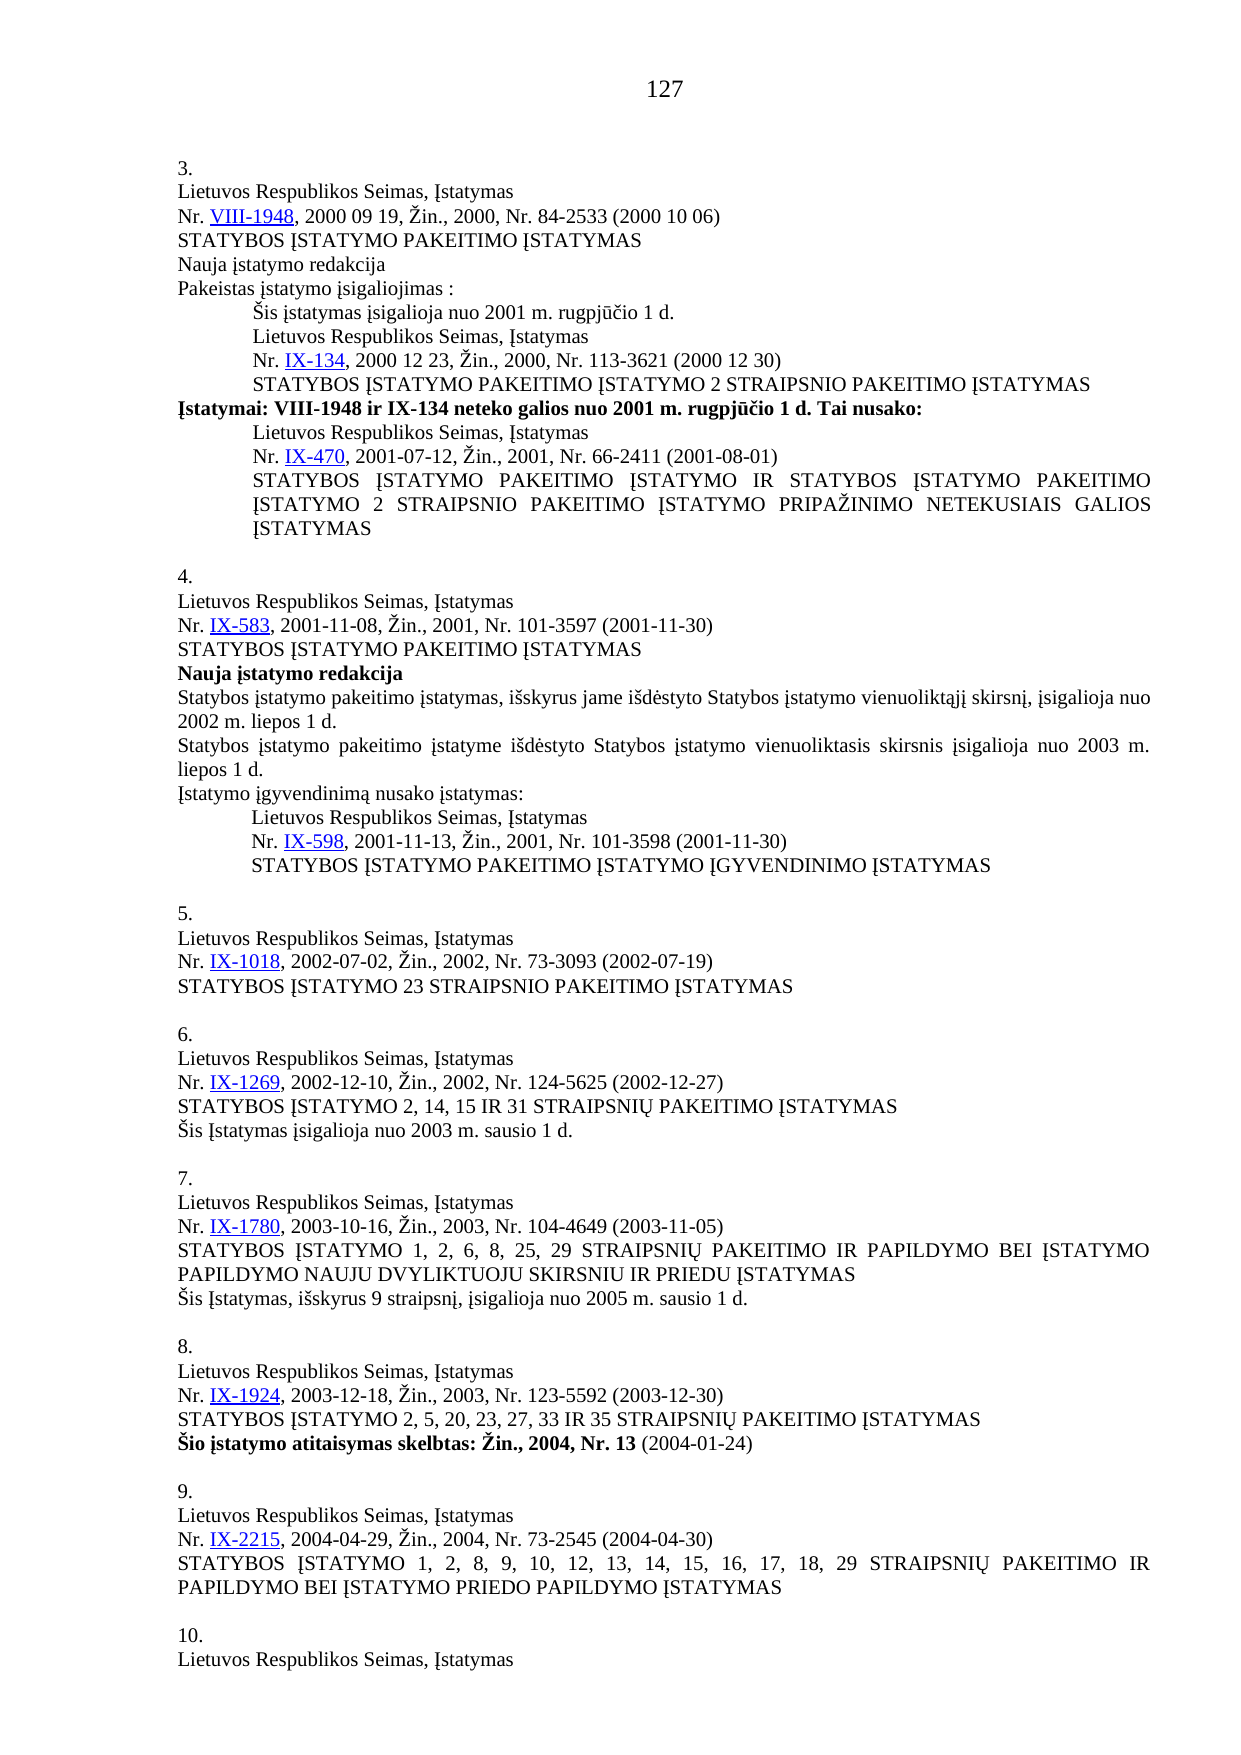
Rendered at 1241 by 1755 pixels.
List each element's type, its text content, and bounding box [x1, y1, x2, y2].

text 5. [177, 901, 1152, 925]
text 10. [177, 1623, 1152, 1647]
text Lietuvos Respublikos Seimas, Įstatymas [177, 805, 1152, 829]
text STATYBOS ĮSTATYMO 1, 2, 8, 9, 10, 12, 13, 14, 15, 16, 17, 18, 29 STRAIPSNIŲ PAKEITIMO IR PAPILDYMO BEI ĮSTATYMO PRIEDO PAPILDYMO ĮSTATYMAS [177, 1551, 1152, 1599]
text 4. [177, 564, 1152, 588]
text Lietuvos Respublikos Seimas, Įstatymas [252, 420, 1152, 444]
text Šis Įstatymas įsigalioja nuo 2003 m. sausio 1 d. [177, 1118, 1152, 1142]
text STATYBOS ĮSTATYMO 2, 5, 20, 23, 27, 33 IR 35 STRAIPSNIŲ PAKEITIMO ĮSTATYMAS [177, 1407, 1152, 1431]
text STATYBOS ĮSTATYMO PAKEITIMO ĮSTATYMO 2 STRAIPSNIO PAKEITIMO ĮSTATYMAS [177, 372, 1152, 396]
text Statybos įstatymo pakeitimo įstatymas, išskyrus jame išdėstyto Statybos įstatymo vienuoliktąjį skirsnį, įsigalioja nuo 2002 m. liepos 1 d. [177, 685, 1152, 733]
text STATYBOS ĮSTATYMO PAKEITIMO ĮSTATYMAS [177, 637, 1152, 661]
text STATYBOS ĮSTATYMO 1, 2, 6, 8, 25, 29 STRAIPSNIŲ PAKEITIMO IR PAPILDYMO BEI ĮSTATYMO PAPILDYMO NAUJU DVYLIKTUOJU SKIRSNIU IR PRIEDU ĮSTATYMAS [177, 1238, 1152, 1286]
text 6. [177, 1022, 1152, 1046]
text Įstatymai: VIII-1948 ir IX-134 neteko galios nuo 2001 m. rugpjūčio 1 d. Tai nusako: [177, 396, 1152, 420]
subtitle Nauja įstatymo redakcija [177, 661, 1152, 685]
text Nr. IX-134, 2000 12 23, Žin., 2000, Nr. 113-3621 (2000 12 30) [177, 348, 1152, 372]
text Šio įstatymo atitaisymas skelbtas: Žin., 2004, Nr. 13 (2004-01-24) [177, 1431, 1152, 1455]
text STATYBOS ĮSTATYMO 2, 14, 15 IR 31 STRAIPSNIŲ PAKEITIMO ĮSTATYMAS [177, 1094, 1152, 1118]
text Nr. IX-2215, 2004-04-29, Žin., 2004, Nr. 73-2545 (2004-04-30) [177, 1527, 1152, 1551]
text Nr. IX-583, 2001-11-08, Žin., 2001, Nr. 101-3597 (2001-11-30) [177, 613, 1152, 637]
text Statybos įstatymo pakeitimo įstatyme išdėstyto Statybos įstatymo vienuoliktasis skirsnis įsigalioja nuo 2003 m. liepos 1 d. [177, 733, 1152, 781]
text Nauja įstatymo redakcija [177, 252, 1152, 276]
text 9. [177, 1479, 1152, 1503]
text Lietuvos Respublikos Seimas, Įstatymas [177, 324, 1152, 348]
text Lietuvos Respublikos Seimas, Įstatymas [177, 1358, 1152, 1383]
text Nr. IX-1924, 2003-12-18, Žin., 2003, Nr. 123-5592 (2003-12-30) [177, 1383, 1152, 1407]
text Nr. IX-1018, 2002-07-02, Žin., 2002, Nr. 73-3093 (2002-07-19) [177, 949, 1152, 973]
text Šis įstatymas įsigalioja nuo 2001 m. rugpjūčio 1 d. [177, 300, 1152, 324]
text Lietuvos Respublikos Seimas, Įstatymas [177, 1503, 1152, 1527]
text 7. [177, 1166, 1152, 1190]
text Lietuvos Respublikos Seimas, Įstatymas [177, 1046, 1152, 1070]
text Lietuvos Respublikos Seimas, Įstatymas [177, 925, 1152, 949]
text STATYBOS ĮSTATYMO 23 STRAIPSNIO PAKEITIMO ĮSTATYMAS [177, 973, 1152, 998]
text Lietuvos Respublikos Seimas, Įstatymas [177, 179, 1152, 203]
text STATYBOS ĮSTATYMO PAKEITIMO ĮSTATYMO IR STATYBOS ĮSTATYMO PAKEITIMO ĮSTATYMO 2 STRAIPSNIO PAKEITIMO ĮSTATYMO PRIPAŽINIMO NETEKUSIAIS GALIOS ĮSTATYMAS [252, 468, 1152, 540]
text Lietuvos Respublikos Seimas, Įstatymas [177, 588, 1152, 613]
text Nr. IX-598, 2001-11-13, Žin., 2001, Nr. 101-3598 (2001-11-30) [177, 829, 1152, 853]
text Šis Įstatymas, išskyrus 9 straipsnį, įsigalioja nuo 2005 m. sausio 1 d. [177, 1286, 1152, 1310]
text Nr. IX-470, 2001-07-12, Žin., 2001, Nr. 66-2411 (2001-08-01) [252, 444, 1152, 468]
text STATYBOS ĮSTATYMO PAKEITIMO ĮSTATYMO ĮGYVENDINIMO ĮSTATYMAS [177, 853, 1152, 877]
text Nr. VIII-1948, 2000 09 19, Žin., 2000, Nr. 84-2533 (2000 10 06) [177, 203, 1152, 228]
text Lietuvos Respublikos Seimas, Įstatymas [177, 1190, 1152, 1214]
text Nr. IX-1269, 2002-12-10, Žin., 2002, Nr. 124-5625 (2002-12-27) [177, 1070, 1152, 1094]
text Pakeistas įstatymo įsigaliojimas : [177, 276, 1152, 300]
text Įstatymo įgyvendinimą nusako įstatymas: [177, 781, 1152, 805]
text 8. [177, 1334, 1152, 1358]
text Lietuvos Respublikos Seimas, Įstatymas [177, 1647, 1152, 1671]
text 3. [177, 155, 1152, 179]
text STATYBOS ĮSTATYMO PAKEITIMO ĮSTATYMAS [177, 228, 1152, 252]
text Nr. IX-1780, 2003-10-16, Žin., 2003, Nr. 104-4649 (2003-11-05) [177, 1214, 1152, 1238]
